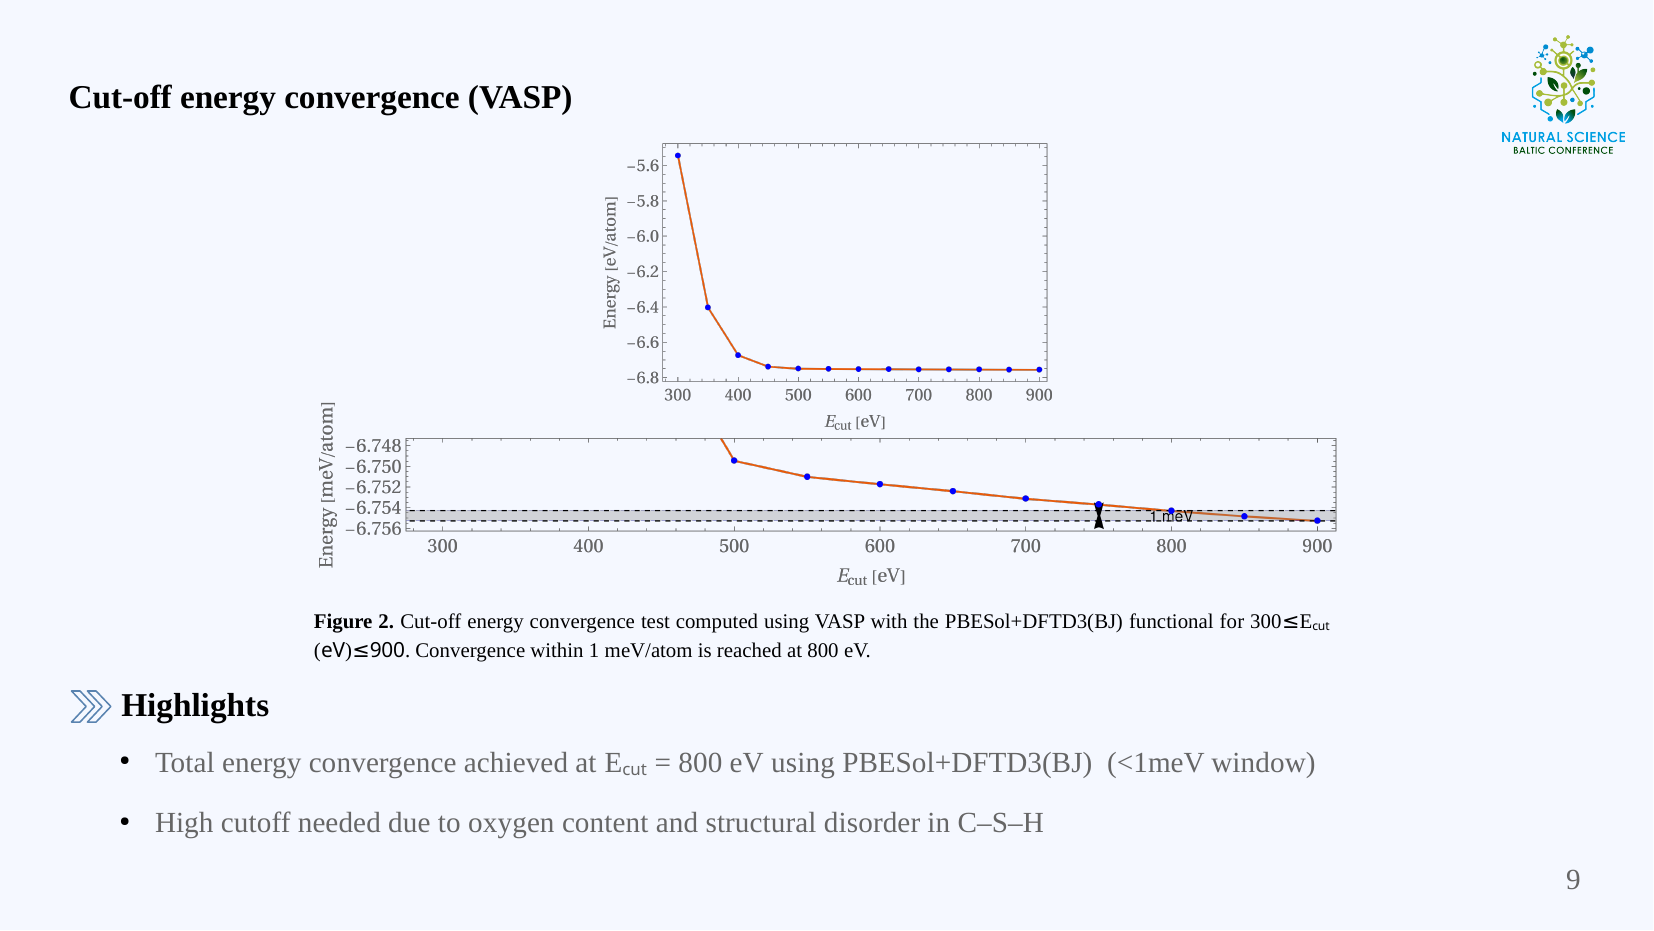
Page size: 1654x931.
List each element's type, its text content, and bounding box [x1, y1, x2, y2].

picture [315, 143, 1338, 589]
picture [1502, 35, 1625, 154]
text_box Highlights [106, 679, 292, 734]
text_box Cut-off energy convergence (VASP) [53, 71, 1122, 161]
text_box Figure 2. Cut-off energy convergence test computed using VASP with the PBESol+DFTD3(BJ) functional for 300≤Ecut (eV)≤900. Convergence within 1 meV/atom is reached at 800 eV. [299, 599, 1345, 684]
text_box Total energy convergence achieved at Ecut = 800 eV using PBESol+DFTD3(BJ) (<1meV window) High cutoff needed due to oxygen content and structural disorder in C–S–H [104, 734, 1510, 846]
